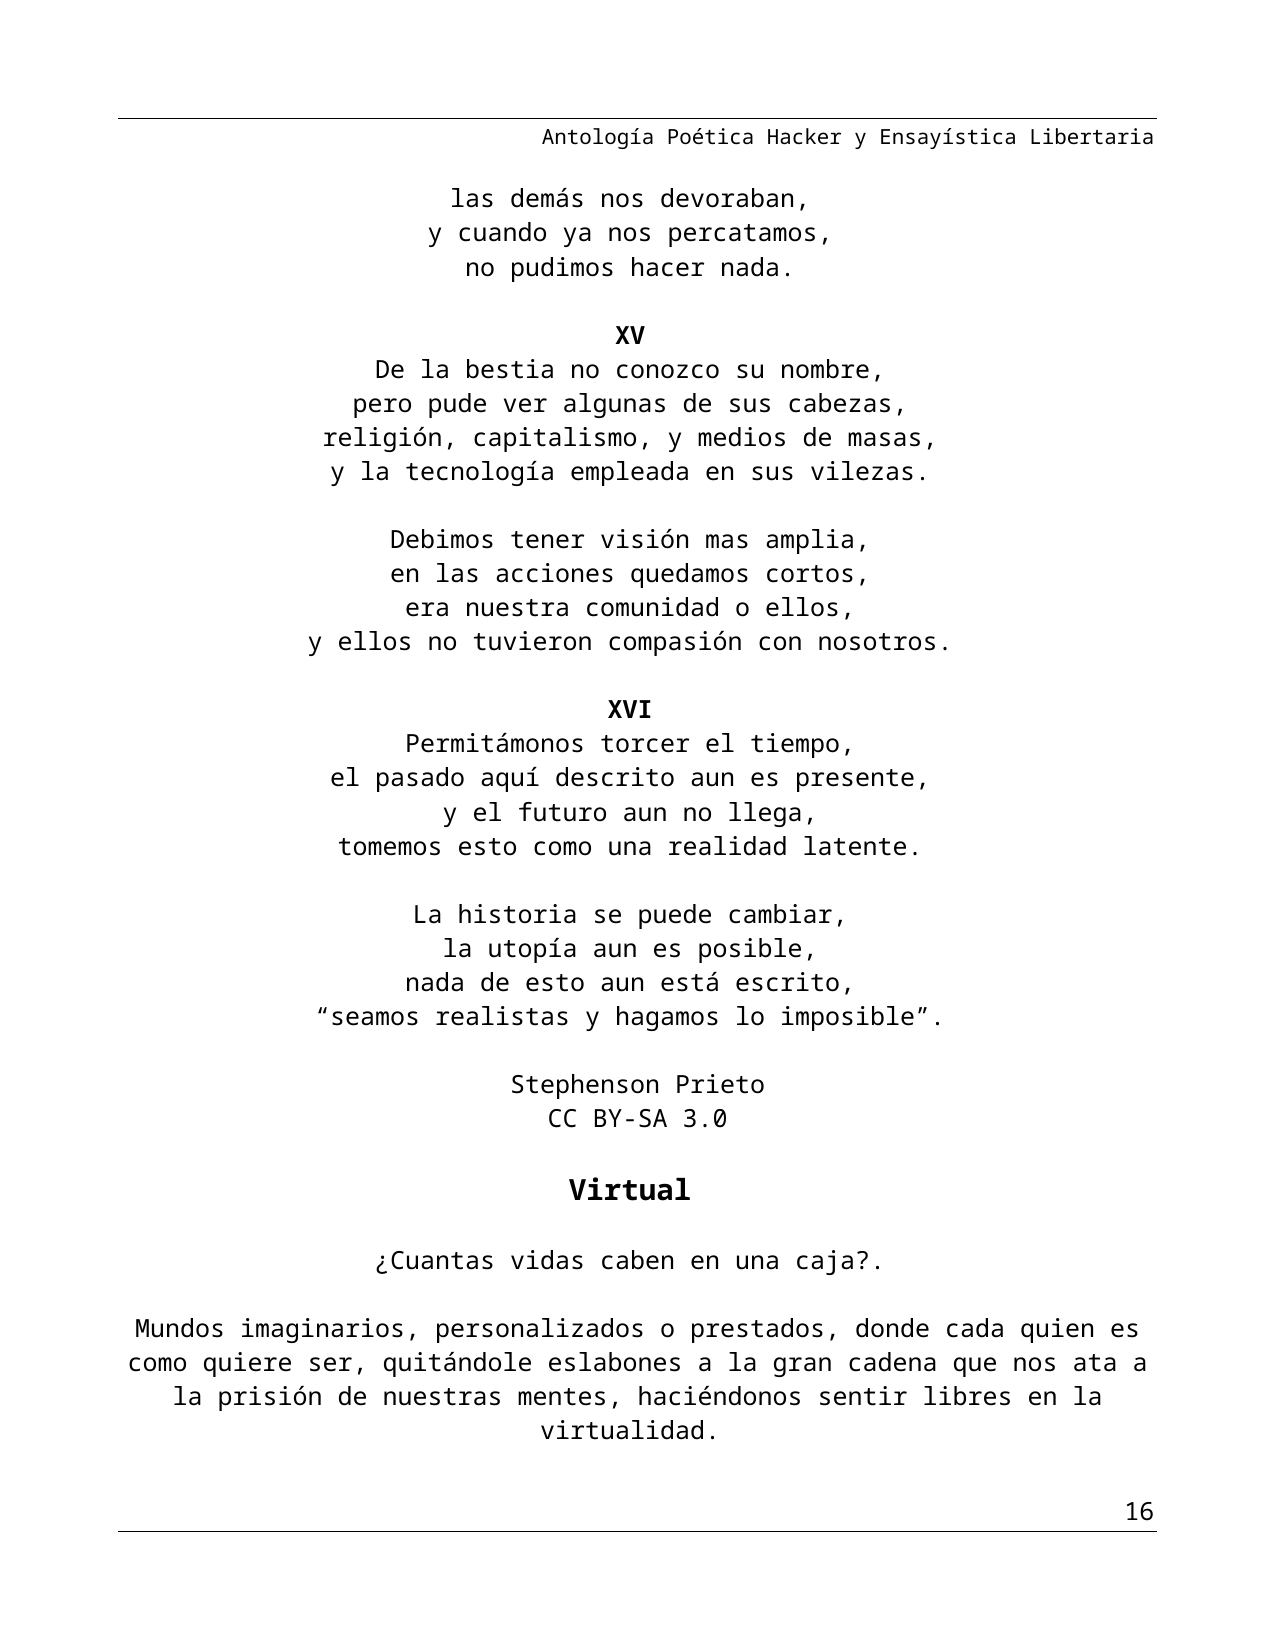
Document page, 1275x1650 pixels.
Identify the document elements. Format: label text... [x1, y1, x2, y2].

text y ellos no tuvieron compasión con nosotros. [121, 624, 1154, 658]
text religión, capitalismo, y medios de masas, [121, 419, 1154, 453]
text el pasado aquí descrito aun es presente, [121, 760, 1154, 794]
text De la bestia no conozco su nombre, [121, 351, 1154, 385]
text CC BY-SA 3.0 [121, 1101, 1154, 1135]
text ¿Cuantas vidas caben en una caja?. [121, 1243, 1154, 1277]
text y la tecnología empleada en sus vilezas. [121, 453, 1154, 488]
text Debimos tener visión mas amplia, [121, 522, 1154, 556]
text en las acciones quedamos cortos, [121, 556, 1154, 590]
text Mundos imaginarios, personalizados o prestados, donde cada quien es como quiere ser, quitándole eslabones a la gran cadena que nos ata a la prisión de nuestras mentes, haciéndonos sentir libres en la virtualidad. [121, 1311, 1154, 1447]
text XV [121, 317, 1154, 351]
text tomemos esto como una realidad latente. [121, 828, 1154, 862]
text XVI [121, 692, 1154, 726]
text la utopía aun es posible, [121, 930, 1154, 964]
text las demás nos devoraban, [121, 181, 1154, 215]
text La historia se puede cambiar, [121, 896, 1154, 930]
text pero pude ver algunas de sus cabezas, [121, 385, 1154, 419]
text no pudimos hacer nada. [121, 249, 1154, 283]
text nada de esto aun está escrito, [121, 964, 1154, 998]
text y el futuro aun no llega, [121, 794, 1154, 828]
text Stephenson Prieto [121, 1067, 1154, 1101]
text Permitámonos torcer el tiempo, [121, 726, 1154, 760]
text y cuando ya nos percatamos, [121, 215, 1154, 249]
text Virtual [121, 1169, 1154, 1208]
text “seamos realistas y hagamos lo imposible”. [121, 998, 1154, 1033]
text era nuestra comunidad o ellos, [121, 590, 1154, 624]
